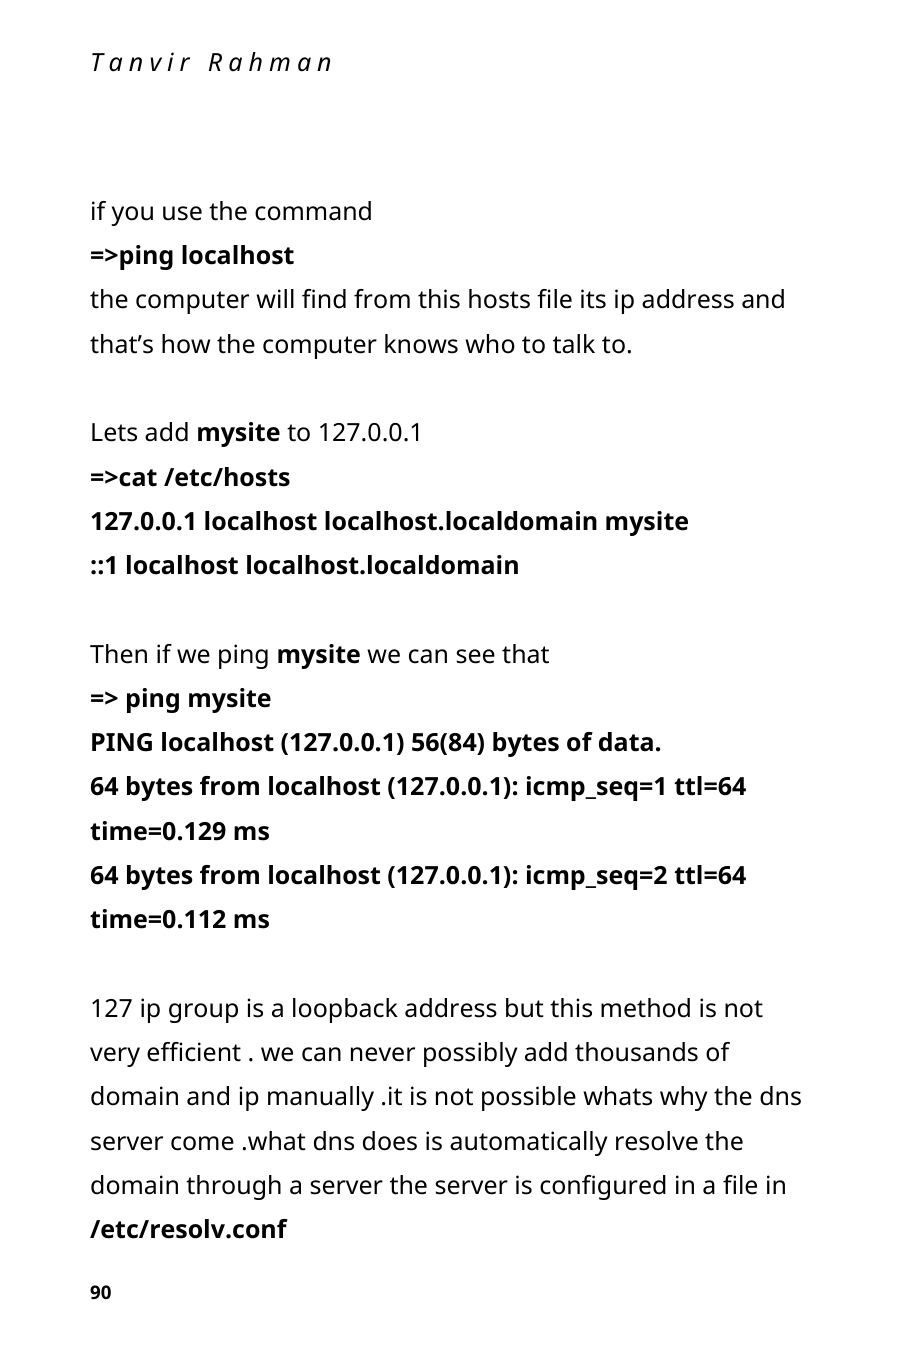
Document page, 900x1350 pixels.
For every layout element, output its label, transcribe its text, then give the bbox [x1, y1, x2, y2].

text => ping mysite [90, 681, 810, 714]
text 64 bytes from localhost (127.0.0.1): icmp_seq=1 ttl=64 [90, 769, 810, 803]
text Then if we ping mysite we can see that [90, 636, 810, 670]
text time=0.129 ms [90, 813, 810, 847]
text PING localhost (127.0.0.1) 56(84) bytes of data. [90, 725, 810, 759]
text if you use the command [90, 193, 810, 228]
text the computer will find from this hosts file its ip address and that’s how the computer knows who to talk to. [90, 282, 810, 360]
text ::1 localhost localhost.localdomain [90, 548, 810, 582]
text 127 ip group is a loopback address but this method is not very efficient . we can never possibly add thousands of domain and ip manually .it is not possible whats why the dns server come .what dns does is automatically resolve the domain through a server the server is configured in a file in /etc/resolv.conf [90, 990, 810, 1246]
text =>ping localhost [90, 238, 810, 272]
text =>cat /etc/hosts [90, 459, 810, 493]
text time=0.112 ms [90, 902, 810, 936]
text 64 bytes from localhost (127.0.0.1): icmp_seq=2 ttl=64 [90, 858, 810, 892]
text 127.0.0.1 localhost localhost.localdomain mysite [90, 503, 810, 537]
text Lets add mysite to 127.0.0.1 [90, 415, 810, 449]
